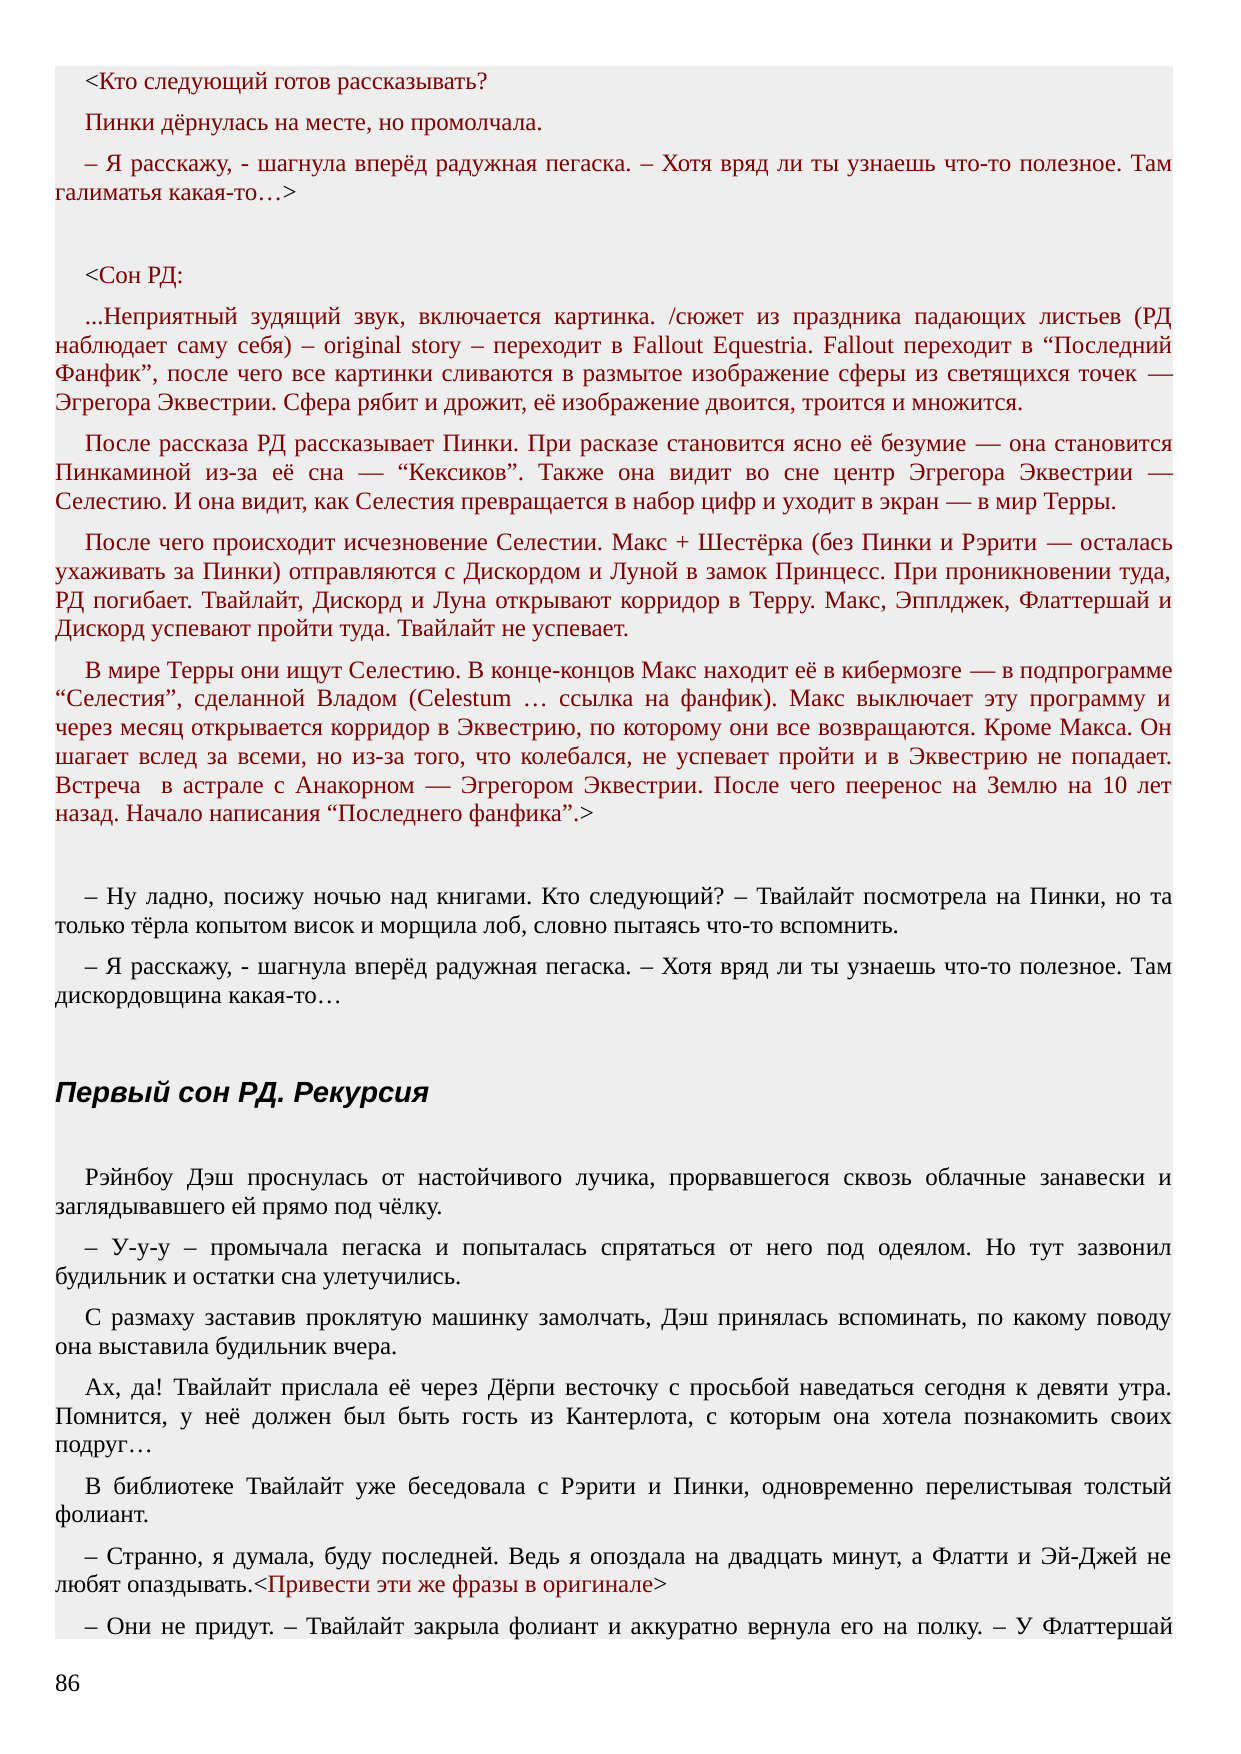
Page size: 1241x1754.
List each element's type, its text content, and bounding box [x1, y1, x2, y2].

text Пинки дёрнулась на месте, но промолчала. [55, 107, 1173, 136]
text Ах, да! Твайлайт прислала её через Дёрпи весточку с просьбой наведаться сегодня к девяти утра. Помнится, у неё должен был быть гость из Кантерлота, с которым она хотела познакомить своих подруг… [55, 1372, 1173, 1458]
text – Странно, я думала, буду последней. Ведь я опоздала на двадцать минут, а Флатти и Эй-Джей не любят опаздывать.<Привести эти же фразы в оригинале> [55, 1541, 1173, 1598]
text – Я расскажу, - шагнула вперёд радужная пегаска. – Хотя вряд ли ты узнаешь что-то полезное. Там дискордовщина какая-то… [55, 951, 1173, 1008]
text – Они не придут. – Твайлайт закрыла фолиант и аккуратно вернула его на полку. – У Флаттершай [55, 1611, 1173, 1639]
text В библиотеке Твайлайт уже беседовала с Рэрити и Пинки, одновременно перелистывая толстый фолиант. [55, 1471, 1173, 1528]
text С размаху заставив проклятую машинку замолчать, Дэш принялась вспоминать, по какому поводу она выставила будильник вчера. [55, 1302, 1173, 1359]
text – У-у-у – промычала пегаска и попыталась спрятаться от него под одеялом. Но тут зазвонил будильник и остатки сна улетучились. [55, 1232, 1173, 1289]
text После чего происходит исчезновение Селестии. Макс + Шестёрка (без Пинки и Рэрити — осталась ухаживать за Пинки) отправляются с Дискордом и Луной в замок Принцесс. При проникновении туда, РД погибает. Твайлайт, Дискорд и Луна открывают корридор в Терру. Макс, Эпплджек, Флаттершай и Дискорд успевают пройти туда. Твайлайт не успевает. [55, 527, 1173, 642]
text – Я расскажу, - шагнула вперёд радужная пегаска. – Хотя вряд ли ты узнаешь что-то полезное. Там галиматья какая-то…> [55, 148, 1173, 206]
text В мире Терры они ищут Селестию. В конце-концов Макс находит её в кибермозге — в подпрограмме “Селестия”, сделанной Владом (Celestum … ссылка на фанфик). Макс выключает эту программу и через месяц открывается корридор в Эквестрию, по которому они все возвращаются. Кроме Макса. Он шагает вслед за всеми, но из-за того, что колебался, не успевает пройти и в Эквестрию не попадает. Встреча в астрале с Анакорном — Эгрегором Эквестрии. После чего пееренос на Землю на 10 лет назад. Начало написания “Последнего фанфика”.> [55, 655, 1173, 827]
text ...Неприятный зудящий звук, включается картинка. /сюжет из праздника падающих листьев (РД наблюдает саму себя) – original story – переходит в Fallout Equestria. Fallout переходит в “Последний Фанфик”, после чего все картинки сливаются в размытое изображение сферы из светящихся точек — Эгрегора Эквестрии. Сфера рябит и дрожит, её изображение двоится, троится и множится. [55, 301, 1173, 416]
text После рассказа РД рассказывает Пинки. При расказе становится ясно её безумие — она становится Пинкаминой из-за её сна — “Кексиков”. Также она видит во сне центр Эгрегора Эквестрии — Селестию. И она видит, как Селестия превращается в набор цифр и уходит в экран — в мир Терры. [55, 428, 1173, 515]
text <Сон РД: [55, 260, 1173, 288]
text <Кто следующий готов рассказывать? [55, 66, 1173, 95]
text Рэйнбоу Дэш проснулась от настойчивого лучика, прорвавшегося сквозь облачные занавески и заглядывавшего ей прямо под чёлку. [55, 1162, 1173, 1219]
subtitle Первый сон РД. Рекурсия [55, 1075, 1173, 1108]
text – Ну ладно, посижу ночью над книгами. Кто следующий? – Твайлайт посмотрела на Пинки, но та только тёрла копытом висок и морщила лоб, словно пытаясь что-то вспомнить. [55, 881, 1173, 938]
